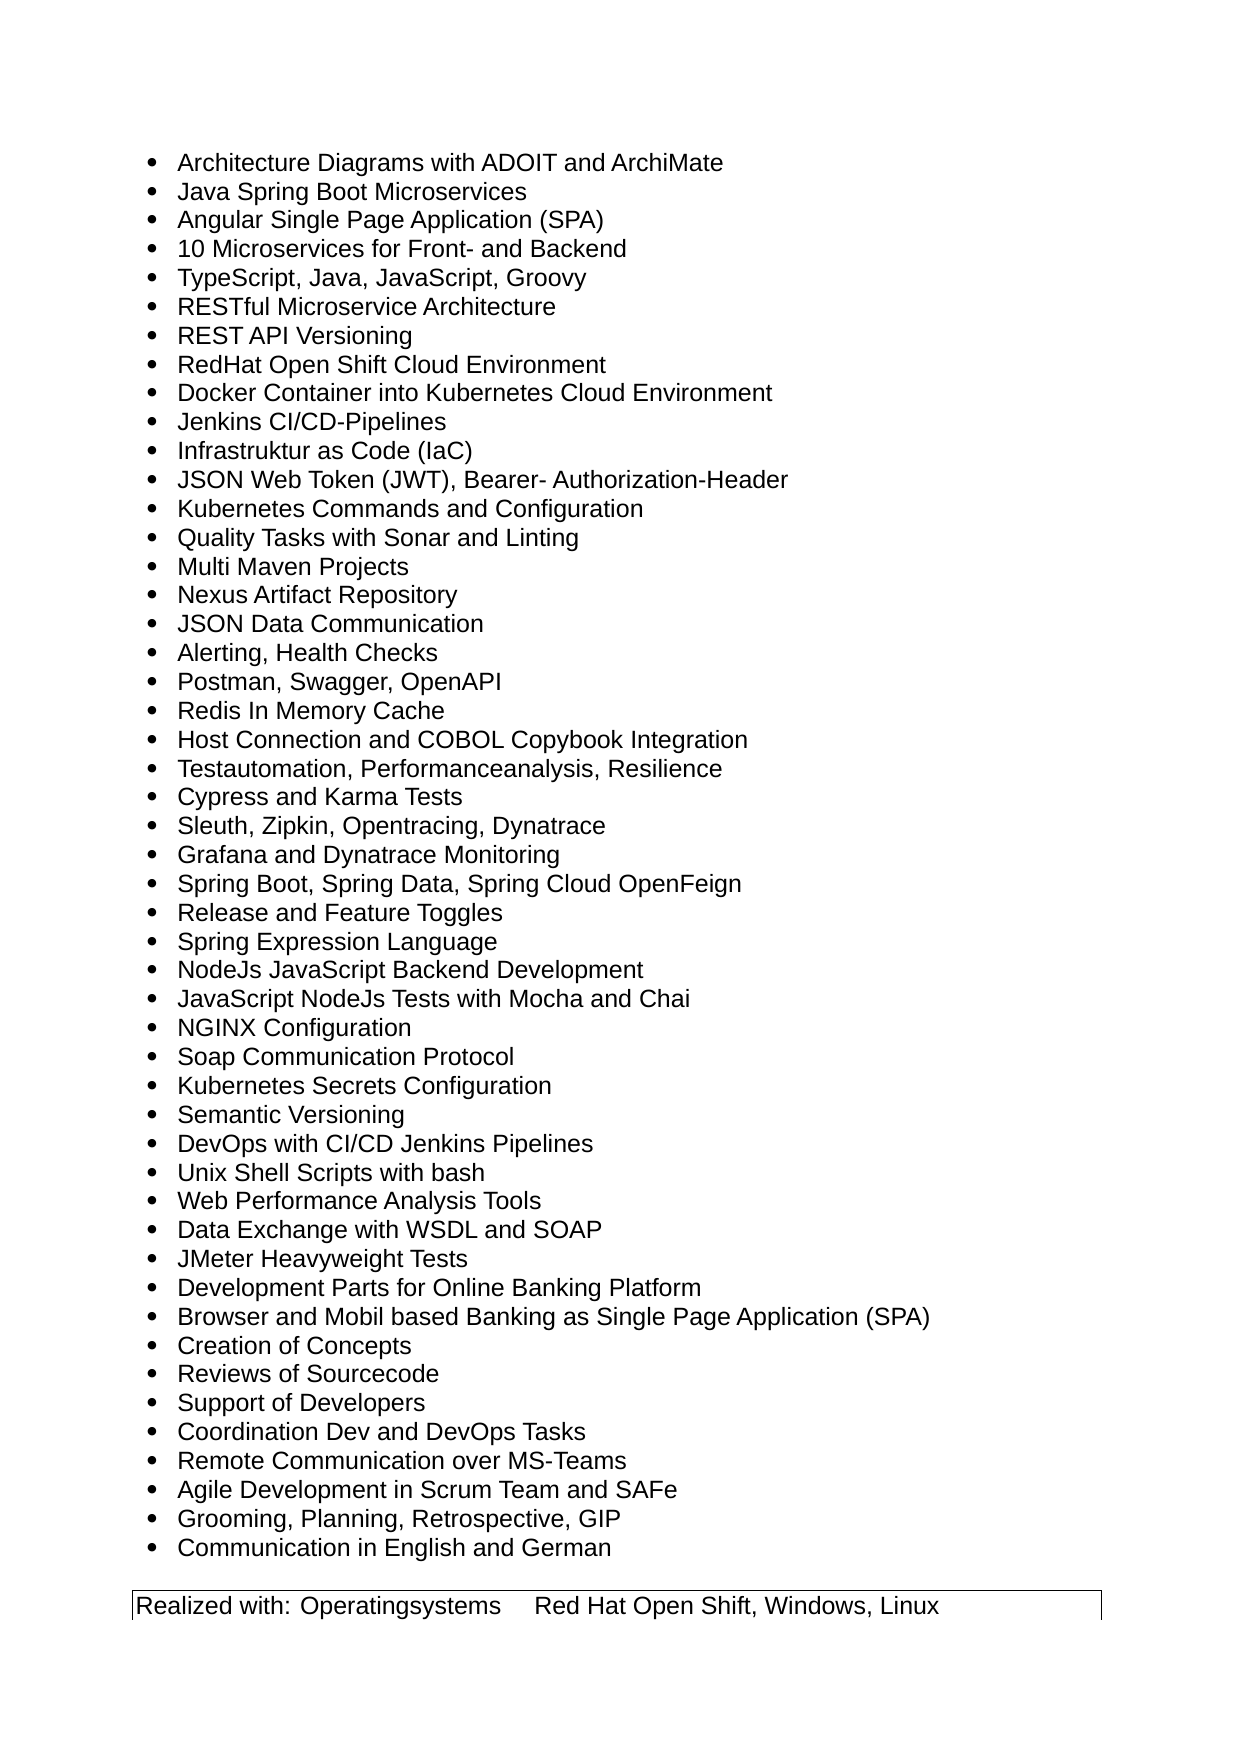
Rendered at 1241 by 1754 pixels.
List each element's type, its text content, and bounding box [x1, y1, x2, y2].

list Semantic Versioning [148, 1100, 1104, 1129]
list Unix Shell Scripts with bash [148, 1157, 1104, 1186]
list Multi Maven Projects [148, 552, 1104, 580]
list RESTful Microservice Architecture [148, 292, 1104, 321]
list Architecture Diagrams with ADOIT and ArchiMate [148, 148, 1104, 176]
list Remote Communication over MS-Teams [148, 1446, 1104, 1475]
list Kubernetes Secrets Configuration [148, 1071, 1104, 1100]
list Release and Feature Toggles [148, 898, 1104, 927]
list Nexus Artifact Repository [148, 580, 1104, 609]
list Data Exchange with WSDL and SOAP [148, 1215, 1104, 1244]
list Redis In Memory Cache [148, 696, 1104, 725]
list Alerting, Health Checks [148, 638, 1104, 667]
list DevOps with CI/CD Jenkins Pipelines [148, 1129, 1104, 1157]
list JSON Web Token (JWT), Bearer- Authorization-Header [148, 465, 1104, 494]
list Host Connection and COBOL Copybook Integration [148, 725, 1104, 753]
list Creation of Concepts [148, 1331, 1104, 1359]
list Grooming, Planning, Retrospective, GIP [148, 1504, 1104, 1533]
list Communication in English and German [148, 1533, 1104, 1561]
list Soap Communication Protocol [148, 1042, 1104, 1071]
list 10 Microservices for Front- and Backend [148, 234, 1104, 263]
list JSON Data Communication [148, 609, 1104, 638]
list JavaScript NodeJs Tests with Mocha and Chai [148, 984, 1104, 1013]
list Cypress and Karma Tests [148, 782, 1104, 811]
table_header Realized with: [133, 1591, 297, 1620]
list Grafana and Dynatrace Monitoring [148, 840, 1104, 869]
list REST API Versioning [148, 321, 1104, 349]
list Web Performance Analysis Tools [148, 1186, 1104, 1215]
list Development Parts for Online Banking Platform [148, 1273, 1104, 1302]
list Angular Single Page Application (SPA) [148, 205, 1104, 234]
list Sleuth, Zipkin, Opentracing, Dynatrace [148, 811, 1104, 840]
list Spring Expression Language [148, 927, 1104, 956]
list JMeter Heavyweight Tests [148, 1244, 1104, 1273]
list Browser and Mobil based Banking as Single Page Application (SPA) [148, 1302, 1104, 1331]
list Spring Boot, Spring Data, Spring Cloud OpenFeign [148, 869, 1104, 898]
list NodeJs JavaScript Backend Development [148, 956, 1104, 984]
list Java Spring Boot Microservices [148, 176, 1104, 205]
list TypeScript, Java, JavaScript, Groovy [148, 263, 1104, 292]
list Postman, Swagger, OpenAPI [148, 667, 1104, 696]
table_header Operatingsystems [297, 1591, 531, 1620]
list Jenkins CI/CD-Pipelines [148, 407, 1104, 436]
list Quality Tasks with Sonar and Linting [148, 523, 1104, 552]
list Kubernetes Commands and Configuration [148, 494, 1104, 523]
list Reviews of Sourcecode [148, 1359, 1104, 1388]
list Support of Developers [148, 1388, 1104, 1417]
table_header Red Hat Open Shift, Windows, Linux [531, 1591, 1101, 1620]
list Testautomation, Performanceanalysis, Resilience [148, 753, 1104, 782]
list Coordination Dev and DevOps Tasks [148, 1417, 1104, 1446]
list Agile Development in Scrum Team and SAFe [148, 1475, 1104, 1504]
list Docker Container into Kubernetes Cloud Environment [148, 378, 1104, 407]
list RedHat Open Shift Cloud Environment [148, 349, 1104, 378]
list NGINX Configuration [148, 1013, 1104, 1042]
list Infrastruktur as Code (IaC) [148, 436, 1104, 465]
